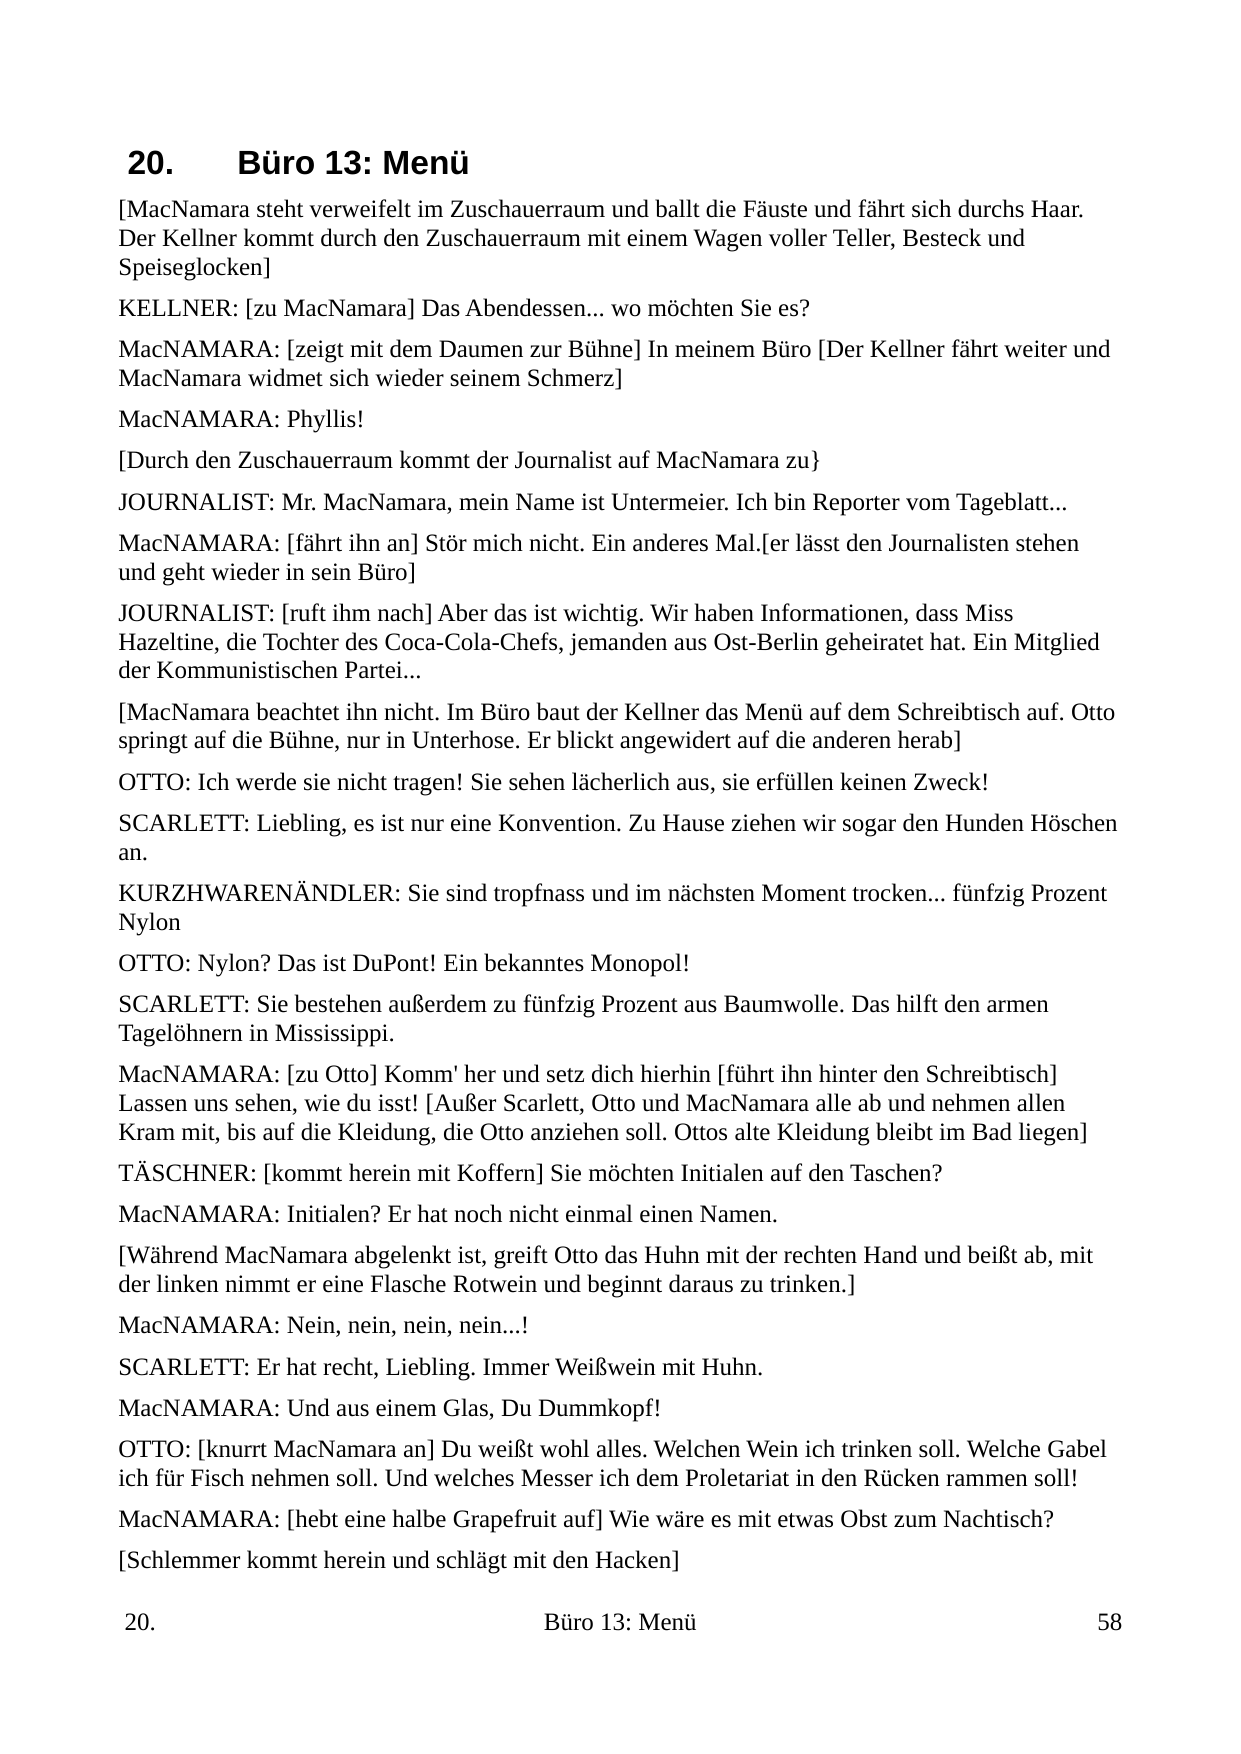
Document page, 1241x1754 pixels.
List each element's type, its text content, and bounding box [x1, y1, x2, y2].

text [Während MacNamara abgelenkt ist, greift Otto das Huhn mit der rechten Hand und beißt ab, mit der linken nimmt er eine Flasche Rotwein und beginnt daraus zu trinken.] [118, 1241, 1122, 1298]
text OTTO: [knurrt MacNamara an] Du weißt wohl alles. Welchen Wein ich trinken soll. Welche Gabel ich für Fisch nehmen soll. Und welches Messer ich dem Proletariat in den Rücken rammen soll! [118, 1434, 1122, 1492]
text MacNAMARA: [zeigt mit dem Daumen zur Bühne] In meinem Büro [Der Kellner fährt weiter und MacNamara widmet sich wieder seinem Schmerz] [118, 334, 1122, 392]
text SCARLETT: Sie bestehen außerdem zu fünfzig Prozent aus Baumwolle. Das hilft den armen Tagelöhnern in Mississippi. [118, 989, 1122, 1047]
subtitle Büro 13: Menü [118, 143, 1122, 182]
text [MacNamara beachtet ihn nicht. Im Büro baut der Kellner das Menü auf dem Schreibtisch auf. Otto springt auf die Bühne, nur in Unterhose. Er blickt angewidert auf die anderen herab] [118, 697, 1122, 754]
text TÄSCHNER: [kommt herein mit Koffern] Sie möchten Initialen auf den Taschen? [118, 1158, 1122, 1187]
text MacNAMARA: [zu Otto] Komm' her und setz dich hierhin [führt ihn hinter den Schreibtisch] Lassen uns sehen, wie du isst! [Außer Scarlett, Otto und MacNamara alle ab und nehmen allen Kram mit, bis auf die Kleidung, die Otto anziehen soll. Ottos alte Kleidung bleibt im Bad liegen] [118, 1059, 1122, 1146]
text MacNAMARA: [hebt eine halbe Grapefruit auf] Wie wäre es mit etwas Obst zum Nachtisch? [118, 1504, 1122, 1533]
text MacNAMARA: Nein, nein, nein, nein...! [118, 1311, 1122, 1339]
text MacNAMARA: Und aus einem Glas, Du Dummkopf! [118, 1393, 1122, 1422]
text [Durch den Zuschauerraum kommt der Journalist auf MacNamara zu} [118, 446, 1122, 474]
text JOURNALIST: Mr. MacNamara, mein Name ist Untermeier. Ich bin Reporter vom Tageblatt... [118, 487, 1122, 516]
text [Schlemmer kommt herein und schlägt mit den Hacken] [118, 1546, 1122, 1574]
text KURZHWARENÄNDLER: Sie sind tropfnass und im nächsten Moment trocken... fünfzig Prozent Nylon [118, 878, 1122, 936]
text OTTO: Nylon? Das ist DuPont! Ein bekanntes Monopol! [118, 948, 1122, 977]
text MacNAMARA: [fährt ihn an] Stör mich nicht. Ein anderes Mal.[er lässt den Journalisten stehen und geht wieder in sein Büro] [118, 528, 1122, 586]
text SCARLETT: Er hat recht, Liebling. Immer Weißwein mit Huhn. [118, 1352, 1122, 1381]
text KELLNER: [zu MacNamara] Das Abendessen... wo möchten Sie es? [118, 293, 1122, 322]
text MacNAMARA: Initialen? Er hat noch nicht einmal einen Namen. [118, 1199, 1122, 1228]
text [MacNamara steht verweifelt im Zuschauerraum und ballt die Fäuste und fährt sich durchs Haar. Der Kellner kommt durch den Zuschauerraum mit einem Wagen voller Teller, Besteck und Speiseglocken] [118, 194, 1122, 281]
text OTTO: Ich werde sie nicht tragen! Sie sehen lächerlich aus, sie erfüllen keinen Zweck! [118, 767, 1122, 796]
text JOURNALIST: [ruft ihm nach] Aber das ist wichtig. Wir haben Informationen, dass Miss Hazeltine, die Tochter des Coca-Cola-Chefs, jemanden aus Ost-Berlin geheiratet hat. Ein Mitglied der Kommunistischen Partei... [118, 598, 1122, 684]
text MacNAMARA: Phyllis! [118, 404, 1122, 433]
text SCARLETT: Liebling, es ist nur eine Konvention. Zu Hause ziehen wir sogar den Hunden Höschen an. [118, 808, 1122, 866]
